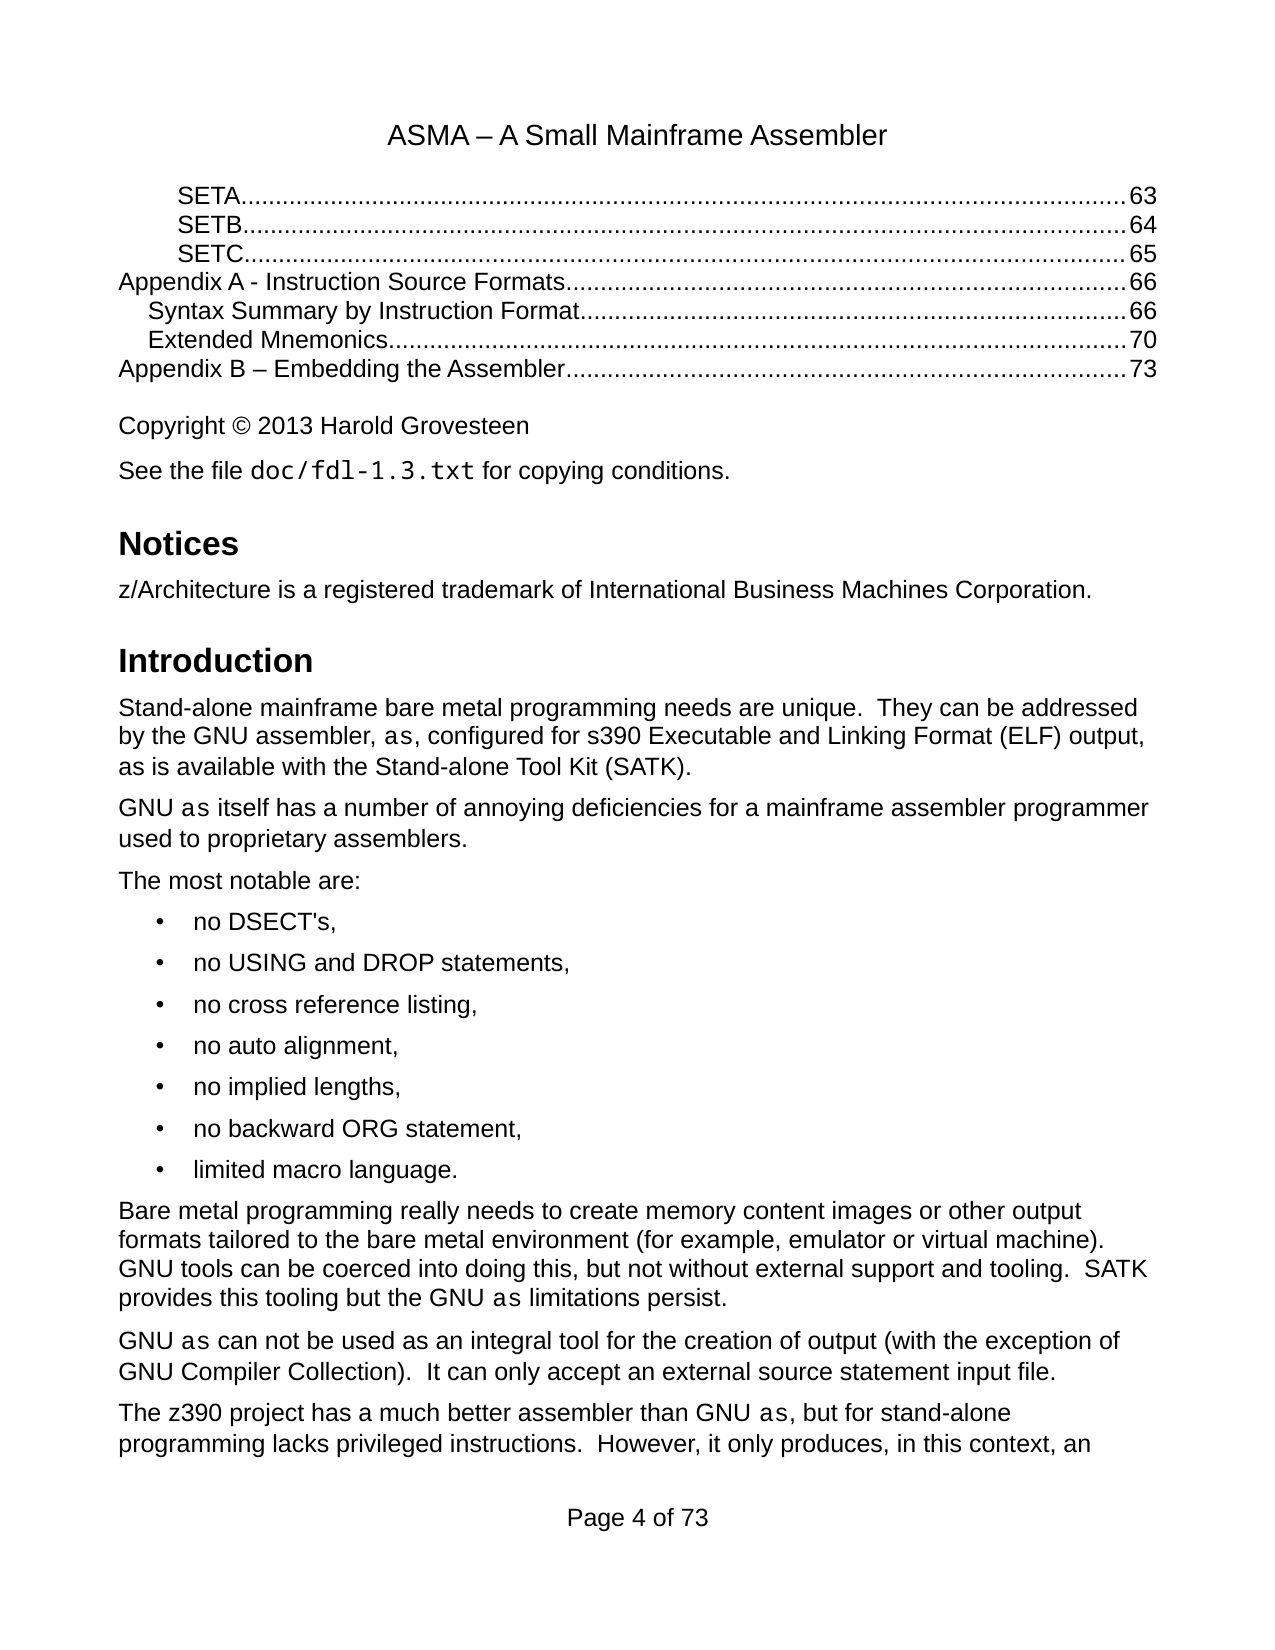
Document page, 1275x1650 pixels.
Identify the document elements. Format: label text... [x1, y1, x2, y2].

text z/Architecture is a registered trademark of International Business Machines Corporation. [118, 575, 1157, 604]
text SETB 64 [177, 210, 1157, 239]
list no DSECT's, [156, 907, 1157, 936]
text Copyright © 2013 Harold Grovesteen [118, 411, 1157, 440]
text Extended Mnemonics 70 [148, 325, 1157, 354]
text Syntax Summary by Instruction Format 66 [148, 296, 1157, 325]
list no backward ORG statement, [156, 1114, 1157, 1142]
text GNU as can not be used as an integral tool for the creation of output (with the exception of GNU Compiler Collection). It can only accept an external source statement input file. [118, 1326, 1157, 1386]
text Stand-alone mainframe bare metal programming needs are unique. They can be addressed by the GNU assembler, as, configured for s390 Executable and Linking Format (ELF) output, as is available with the Stand-alone Tool Kit (SATK). [118, 692, 1157, 781]
list no USING and DROP statements, [156, 948, 1157, 977]
text Appendix A - Instruction Source Formats 66 [118, 267, 1157, 296]
list no cross reference listing, [156, 989, 1157, 1018]
text See the file doc/fdl-1.3.txt for copying conditions. [118, 452, 1157, 486]
text Appendix B – Embedding the Assembler 73 [118, 354, 1157, 382]
list no auto alignment, [156, 1031, 1157, 1060]
subtitle Introduction [118, 641, 1157, 680]
text SETC 65 [177, 239, 1157, 267]
subtitle Notices [118, 524, 1157, 563]
text The most notable are: [118, 866, 1157, 894]
text SETA 63 [177, 181, 1157, 210]
text Bare metal programming really needs to create memory content images or other output formats tailored to the bare metal environment (for example, emulator or virtual machine). GNU tools can be coerced into doing this, but not without external support and tooling. SATK provides this tooling but the GNU as limitations persist. [118, 1196, 1157, 1313]
text GNU as itself has a number of annoying deficiencies for a mainframe assembler programmer used to proprietary assemblers. [118, 793, 1157, 853]
list no implied lengths, [156, 1072, 1157, 1101]
text The z390 project has a much better assembler than GNU as, but for stand-alone programming lacks privileged instructions. However, it only produces, in this context, an [118, 1398, 1157, 1458]
list limited macro language. [156, 1155, 1157, 1184]
